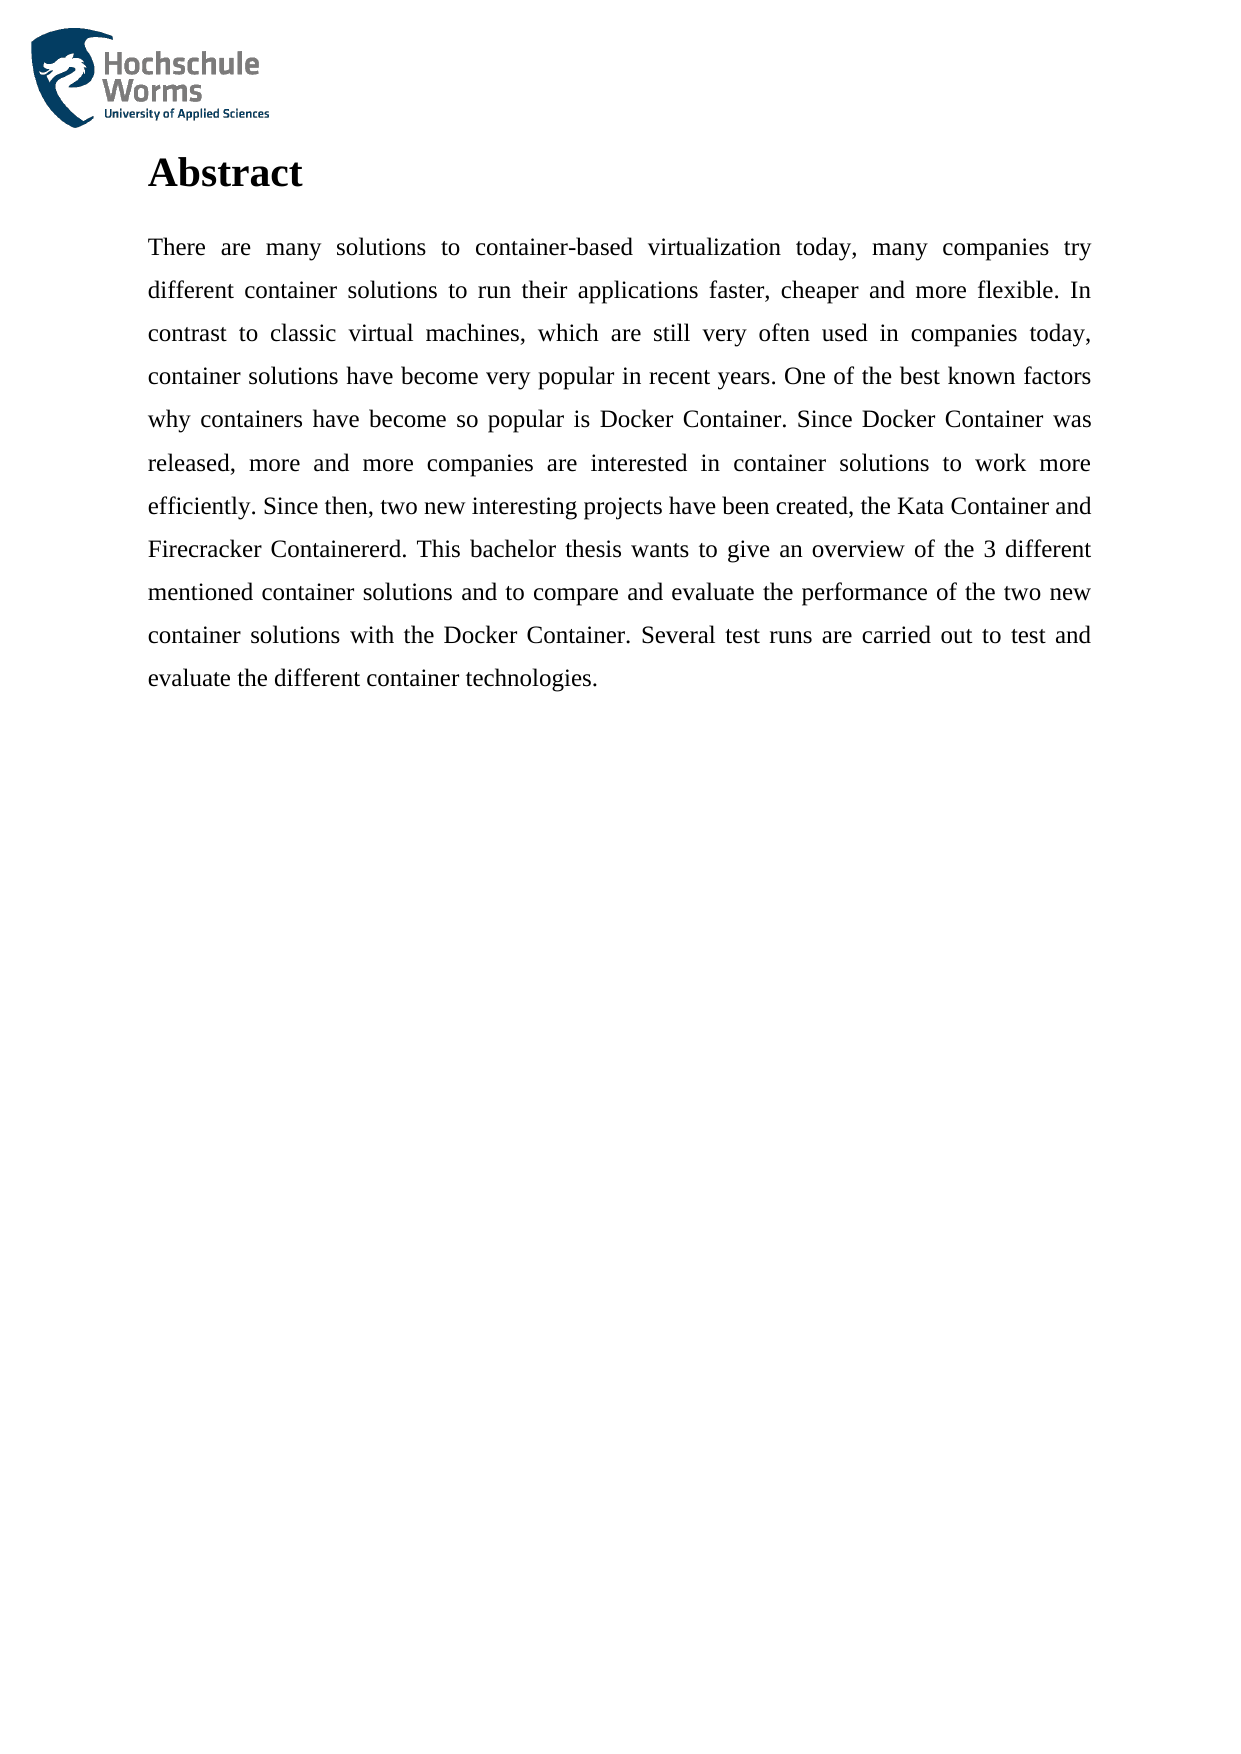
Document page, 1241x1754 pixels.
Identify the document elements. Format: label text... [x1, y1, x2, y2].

text There are many solutions to container-based virtualization today, many companies try different container solutions to run their applications faster, cheaper and more flexible. In contrast to classic virtual machines, which are still very often used in companies today, container solutions have become very popular in recent years. One of the best known factors why containers have become so popular is Docker Container. Since Docker Container was released, more and more companies are interested in container solutions to work more efficiently. Since then, two new interesting projects have been created, the Kata Container and Firecracker Containererd. This bachelor thesis wants to give an overview of the 3 different mentioned container solutions and to compare and evaluate the performance of the two new container solutions with the Docker Container. Several test runs are carried out to test and evaluate the different container technologies. [148, 232, 1092, 692]
text Abstract [148, 148, 1092, 196]
